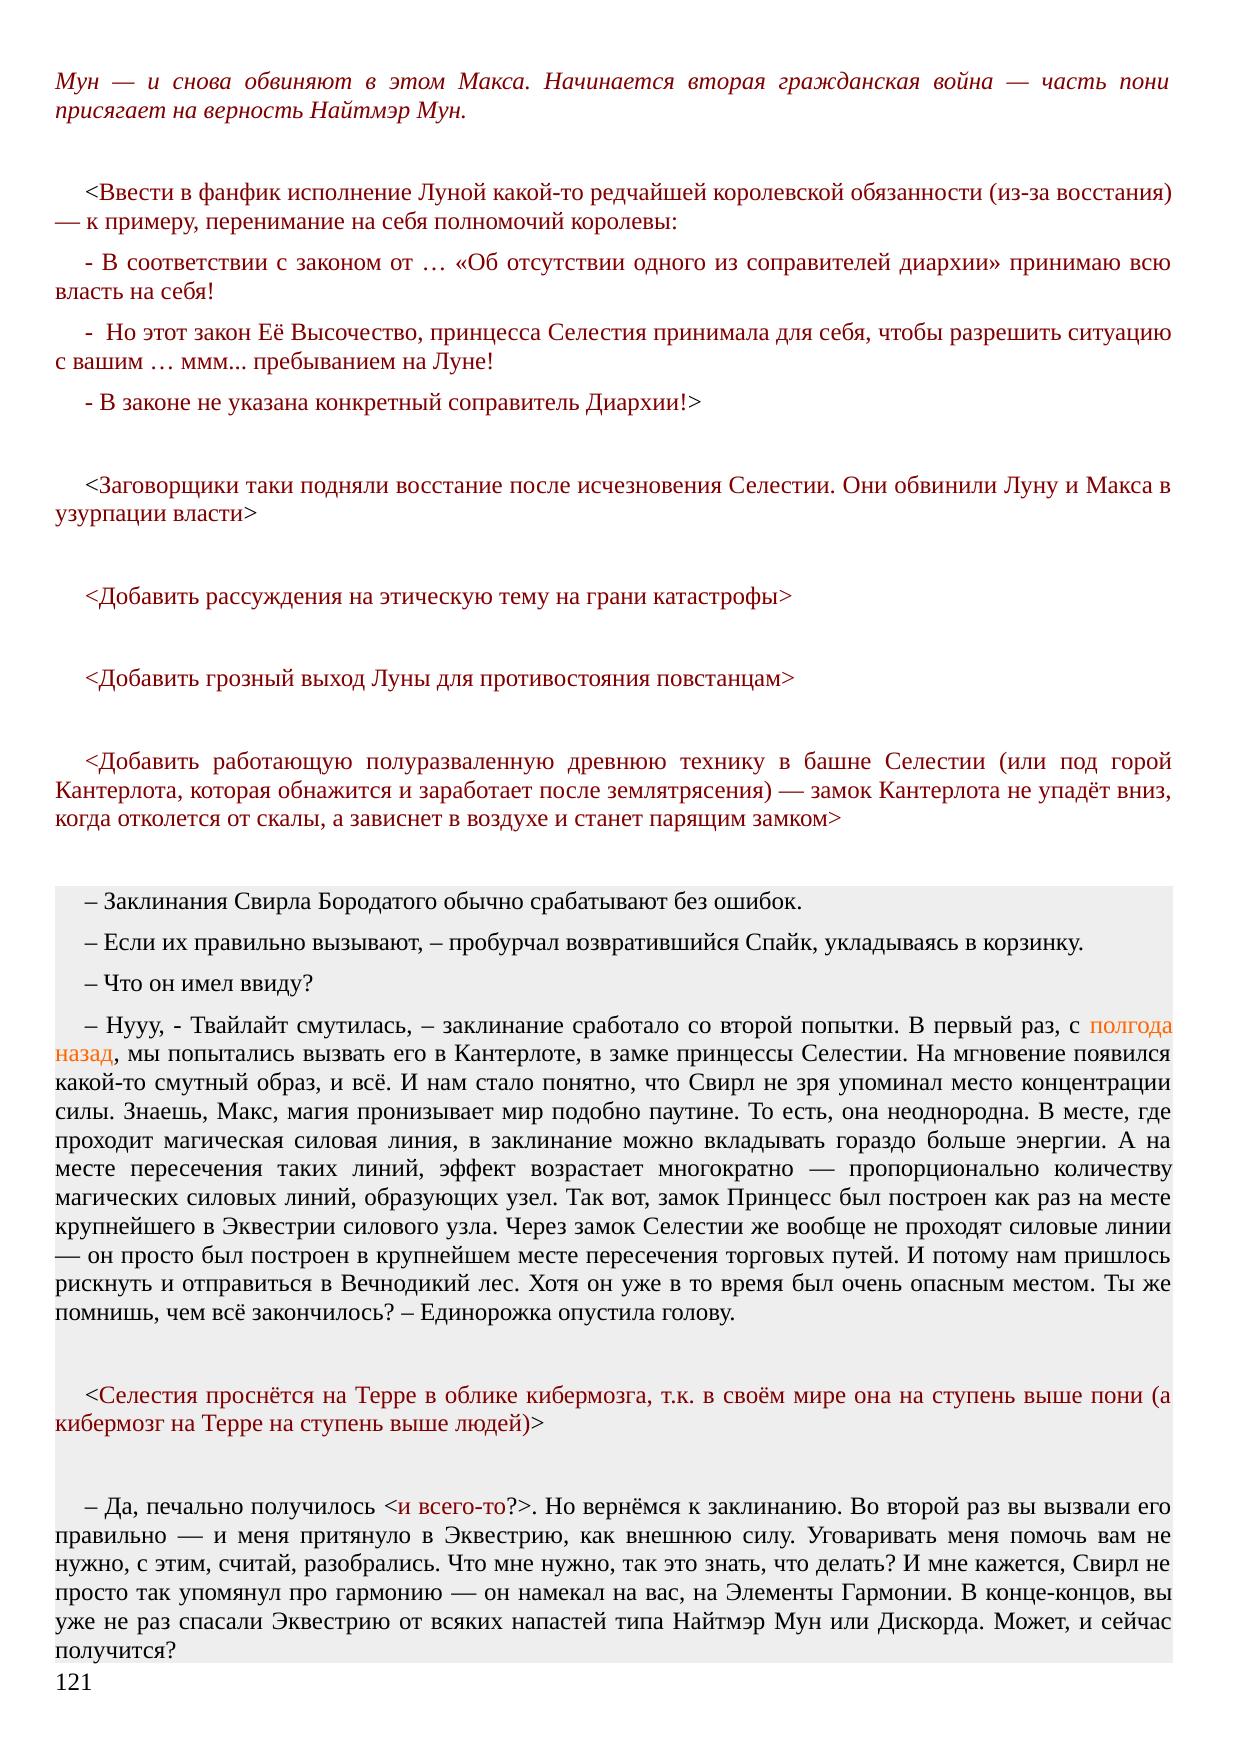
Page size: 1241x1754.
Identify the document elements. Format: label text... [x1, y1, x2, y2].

text – Если их правильно вызывают, – пробурчал возвратившийся Спайк, укладываясь в корзинку. [55, 927, 1173, 956]
text - В законе не указана конкретный соправитель Диархии!> [55, 387, 1173, 416]
text <Добавить грозный выход Луны для противостояния повстанцам> [55, 663, 1173, 692]
text – Да, печально получилось <и всего-то?>. Но вернёмся к заклинанию. Во второй раз вы вызвали его правильно — и меня притянуло в Эквестрию, как внешнюю силу. Уговаривать меня помочь вам не нужно, с этим, считай, разобрались. Что мне нужно, так это знать, что делать? И мне кажется, Свирл не просто так упомянул про гармонию — он намекал на вас, на Элементы Гармонии. В конце-концов, вы уже не раз спасали Эквестрию от всяких напастей типа Найтмэр Мун или Дискорда. Может, и сейчас получится? [55, 1491, 1173, 1663]
text – Что он имел ввиду? [55, 968, 1173, 997]
text Мун — и снова обвиняют в этом Макса. Начинается вторая гражданская война — часть пони присягает на верность Найтмэр Мун. [55, 66, 1173, 123]
text <Добавить рассуждения на этическую тему на грани катастрофы> [55, 581, 1173, 610]
text - В соответствии с законом от … «Об отсутствии одного из соправителей диархии» принимаю всю власть на себя! [55, 247, 1173, 305]
text – Заклинания Свирла Бородатого обычно срабатывают без ошибок. [55, 886, 1173, 915]
text – Нууу, - Твайлайт смутилась, – заклинание сработало со второй попытки. В первый раз, с полгода назад, мы попытались вызвать его в Кантерлоте, в замке принцессы Селестии. На мгновение появился какой-то смутный образ, и всё. И нам стало понятно, что Свирл не зря упоминал место концентрации силы. Знаешь, Макс, магия пронизывает мир подобно паутине. То есть, она неоднородна. В месте, где проходит магическая силовая линия, в заклинание можно вкладывать гораздо больше энергии. А на месте пересечения таких линий, эффект возрастает многократно — пропорционально количеству магических силовых линий, образующих узел. Так вот, замок Принцесс был построен как раз на месте крупнейшего в Эквестрии силового узла. Через замок Селестии же вообще не проходят силовые линии — он просто был построен в крупнейшем месте пересечения торговых путей. И потому нам пришлось рискнуть и отправиться в Вечнодикий лес. Хотя он уже в то время был очень опасным местом. Ты же помнишь, чем всё закончилось? – Единорожка опустила голову. [55, 1010, 1173, 1326]
text <Заговорщики таки подняли восстание после исчезновения Селестии. Они обвинили Луну и Макса в узурпации власти> [55, 470, 1173, 527]
text <Селестия проснётся на Терре в облике кибермозга, т.к. в своём мире она на ступень выше пони (а кибермозг на Терре на ступень выше людей)> [55, 1380, 1173, 1437]
text <Добавить работающую полуразваленную древнюю технику в башне Селестии (или под горой Кантерлота, которая обнажится и заработает после землятрясения) — замок Кантерлота не упадёт вниз, когда отколется от скалы, а зависнет в воздухе и станет парящим замком> [55, 746, 1173, 832]
text - Но этот закон Её Высочество, принцесса Селестия принимала для себя, чтобы разрешить ситуацию с вашим … ммм... пребыванием на Луне! [55, 317, 1173, 375]
text <Ввести в фанфик исполнение Луной какой-то редчайшей королевской обязанности (из-за восстания) — к примеру, перенимание на себя полномочий королевы: [55, 177, 1173, 235]
